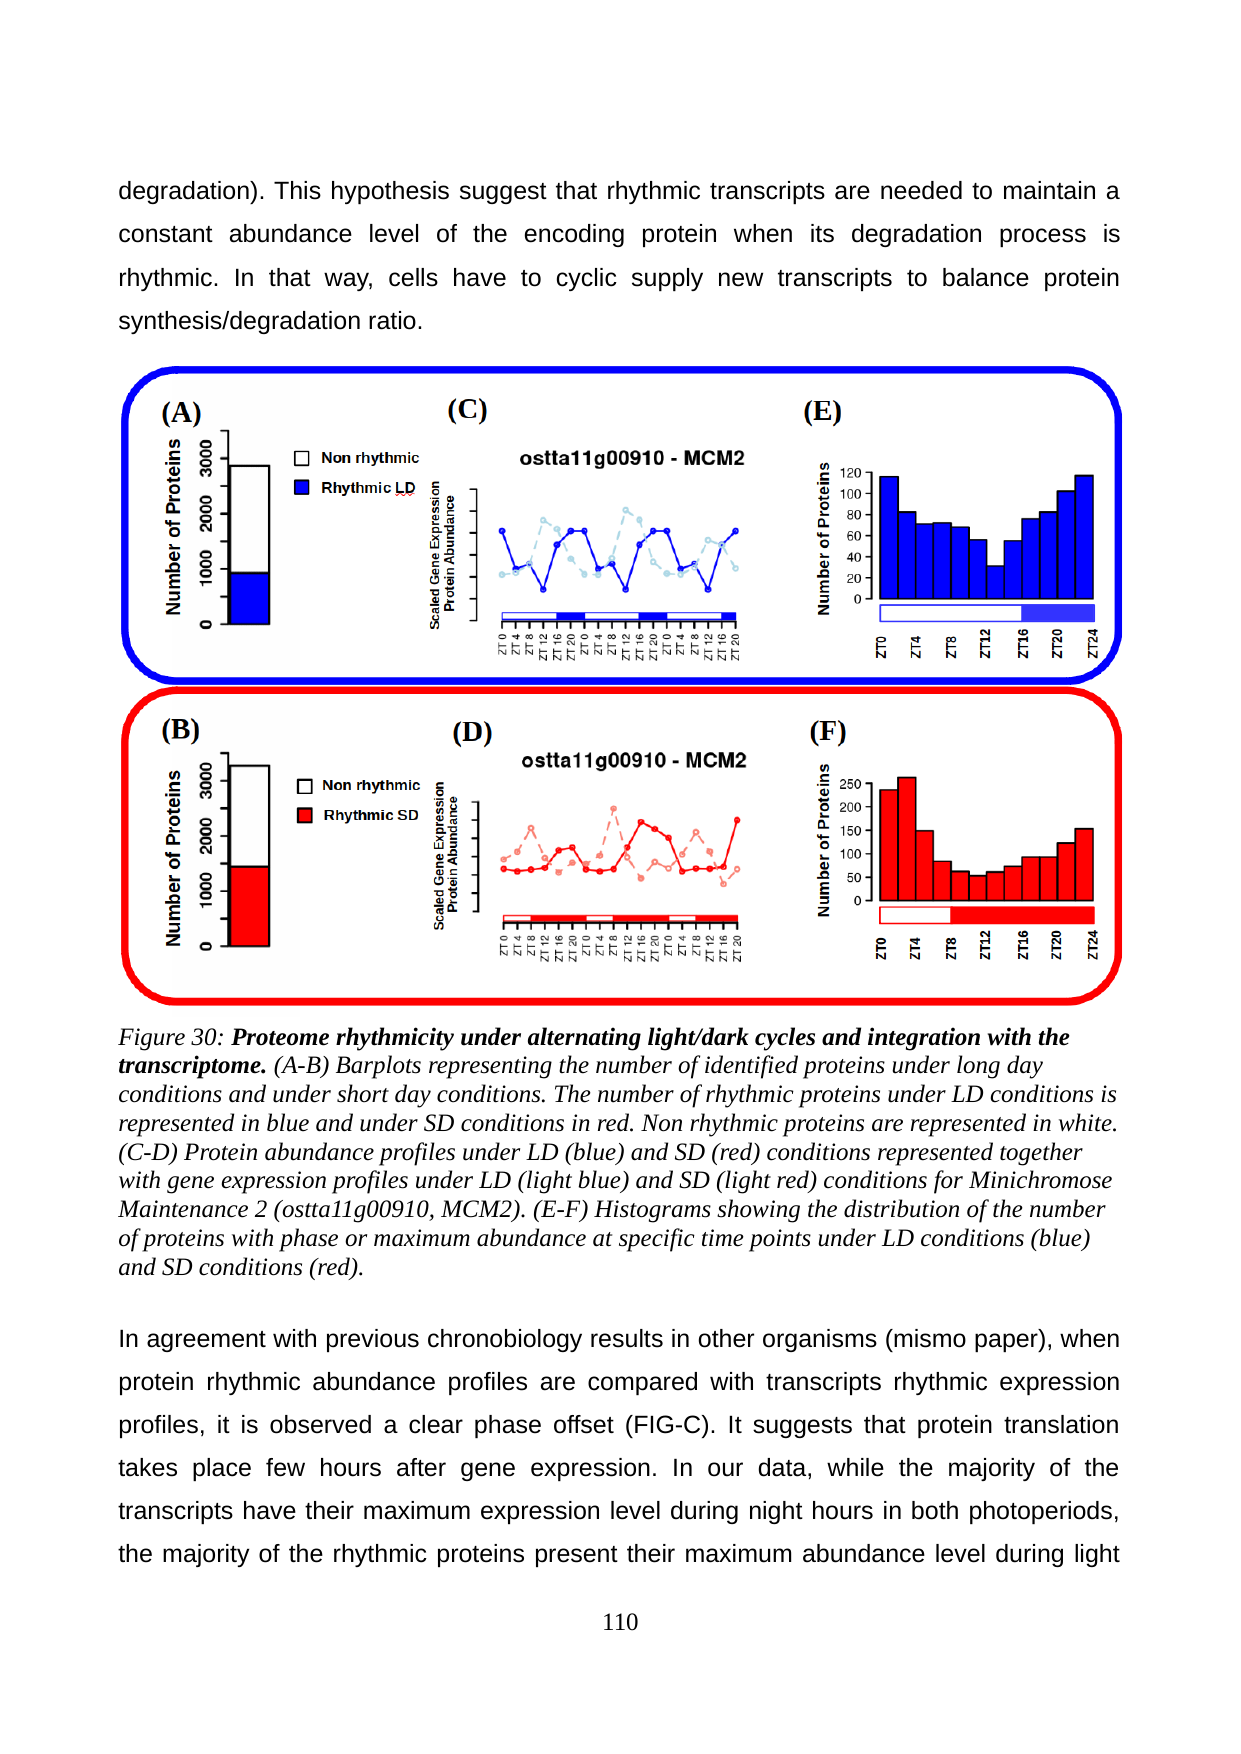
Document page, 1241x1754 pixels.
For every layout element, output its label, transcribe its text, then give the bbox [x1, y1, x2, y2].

text degradation). This hypothesis suggest that rhythmic transcripts are needed to maintain a constant abundance level of the encoding protein when its degradation process is rhythmic. In that way, cells have to cyclic supply new transcripts to balance protein synthesis/degradation ratio. [118, 176, 1122, 334]
text Figure 30: Proteome rhythmicity under alternating light/dark cycles and integration with the transcriptome. (A-B) Barplots representing the number of identified proteins under long day conditions and under short day conditions. The number of rhythmic proteins under LD conditions is represented in blue and under SD conditions in red. Non rhythmic proteins are represented in white. (C-D) Protein abundance profiles under LD (blue) and SD (red) conditions represented together with gene expression profiles under LD (light blue) and SD (light red) conditions for Minichromose Maintenance 2 (ostta11g00910, MCM2). (E-F) Histograms showing the distribution of the number of proteins with phase or maximum abundance at specific time points under LD conditions (blue) and SD conditions (red). [118, 1022, 1122, 1280]
picture [118, 363, 1123, 1022]
text In agreement with previous chronobiology results in other organisms (mismo paper), when protein rhythmic abundance profiles are compared with transcripts rhythmic expression profiles, it is observed a clear phase offset (FIG-C). It suggests that protein translation takes place few hours after gene expression. In our data, while the majority of the transcripts have their maximum expression level during night hours in both photoperiods, the majority of the rhythmic proteins present their maximum abundance level during light [118, 1324, 1122, 1568]
